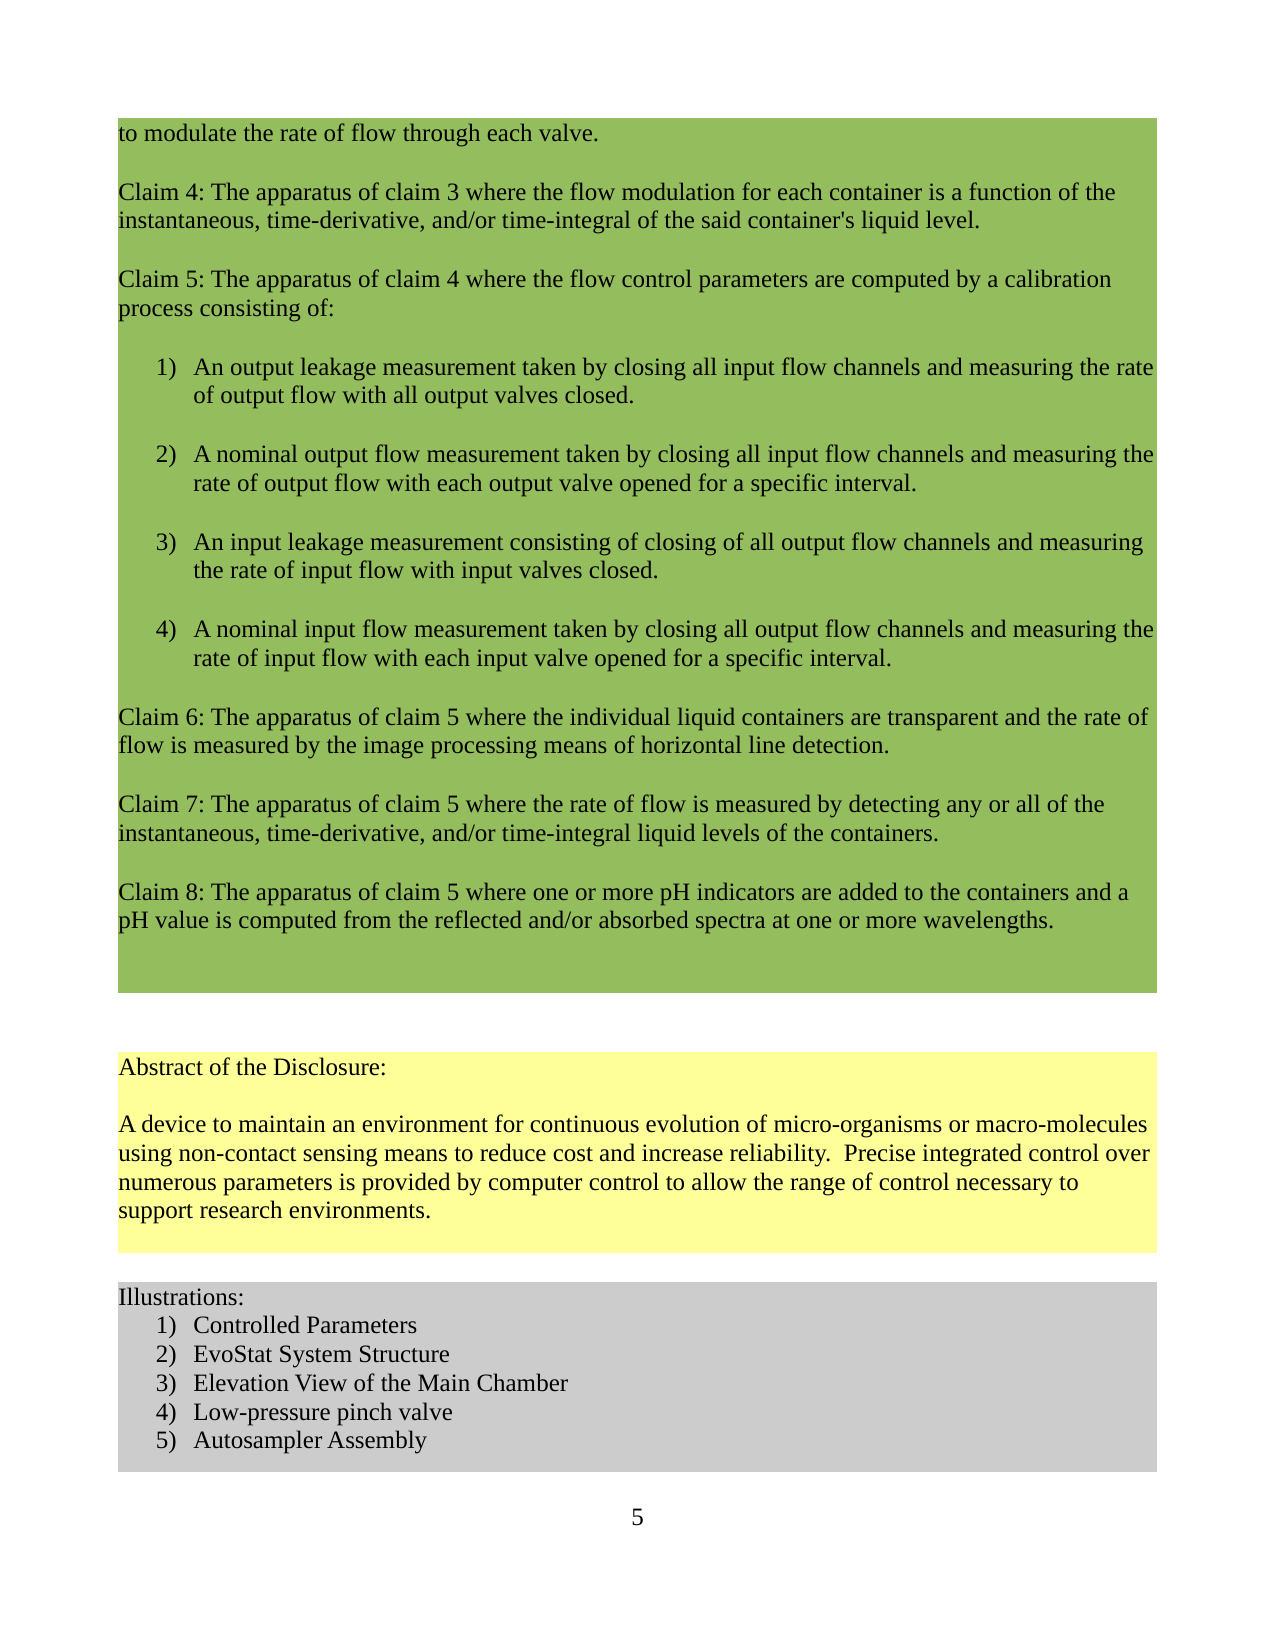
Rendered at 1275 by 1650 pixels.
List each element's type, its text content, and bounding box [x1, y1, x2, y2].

list A nominal output flow measurement taken by closing all input flow channels and measuring the rate of output flow with each output valve opened for a specific interval. [156, 439, 1157, 497]
text Illustrations: [118, 1282, 1157, 1311]
list A nominal input flow measurement taken by closing all output flow channels and measuring the rate of input flow with each input valve opened for a specific interval. [156, 614, 1157, 672]
text to modulate the rate of flow through each valve. [118, 118, 1157, 147]
text Claim 6: The apparatus of claim 5 where the individual liquid containers are transparent and the rate of flow is measured by the image processing means of horizontal line detection. [118, 702, 1157, 759]
text A device to maintain an environment for continuous evolution of micro-organisms or macro-molecules using non-contact sensing means to reduce cost and increase reliability. Precise integrated control over numerous parameters is provided by computer control to allow the range of control necessary to support research environments. [118, 1109, 1157, 1224]
text Claim 7: The apparatus of claim 5 where the rate of flow is measured by detecting any or all of the instantaneous, time-derivative, and/or time-integral liquid levels of the containers. [118, 789, 1157, 847]
list An input leakage measurement consisting of closing of all output flow channels and measuring the rate of input flow with input valves closed. [156, 527, 1157, 584]
text Claim 5: The apparatus of claim 4 where the flow control parameters are computed by a calibration process consisting of: [118, 264, 1157, 322]
list An output leakage measurement taken by closing all input flow channels and measuring the rate of output flow with all output valves closed. [156, 352, 1157, 409]
list Controlled Parameters [156, 1311, 1157, 1339]
list EvoStat System Structure [156, 1339, 1157, 1368]
text Claim 8: The apparatus of claim 5 where one or more pH indicators are added to the containers and a pH value is computed from the reflected and/or absorbed spectra at one or more wavelengths. [118, 877, 1157, 934]
text Abstract of the Disclosure: [118, 1052, 1157, 1081]
list Low-pressure pinch valve [156, 1397, 1157, 1426]
text Claim 4: The apparatus of claim 3 where the flow modulation for each container is a function of the instantaneous, time-derivative, and/or time-integral of the said container's liquid level. [118, 177, 1157, 234]
list Autosampler Assembly [156, 1426, 1157, 1454]
list Elevation View of the Main Chamber [156, 1368, 1157, 1397]
